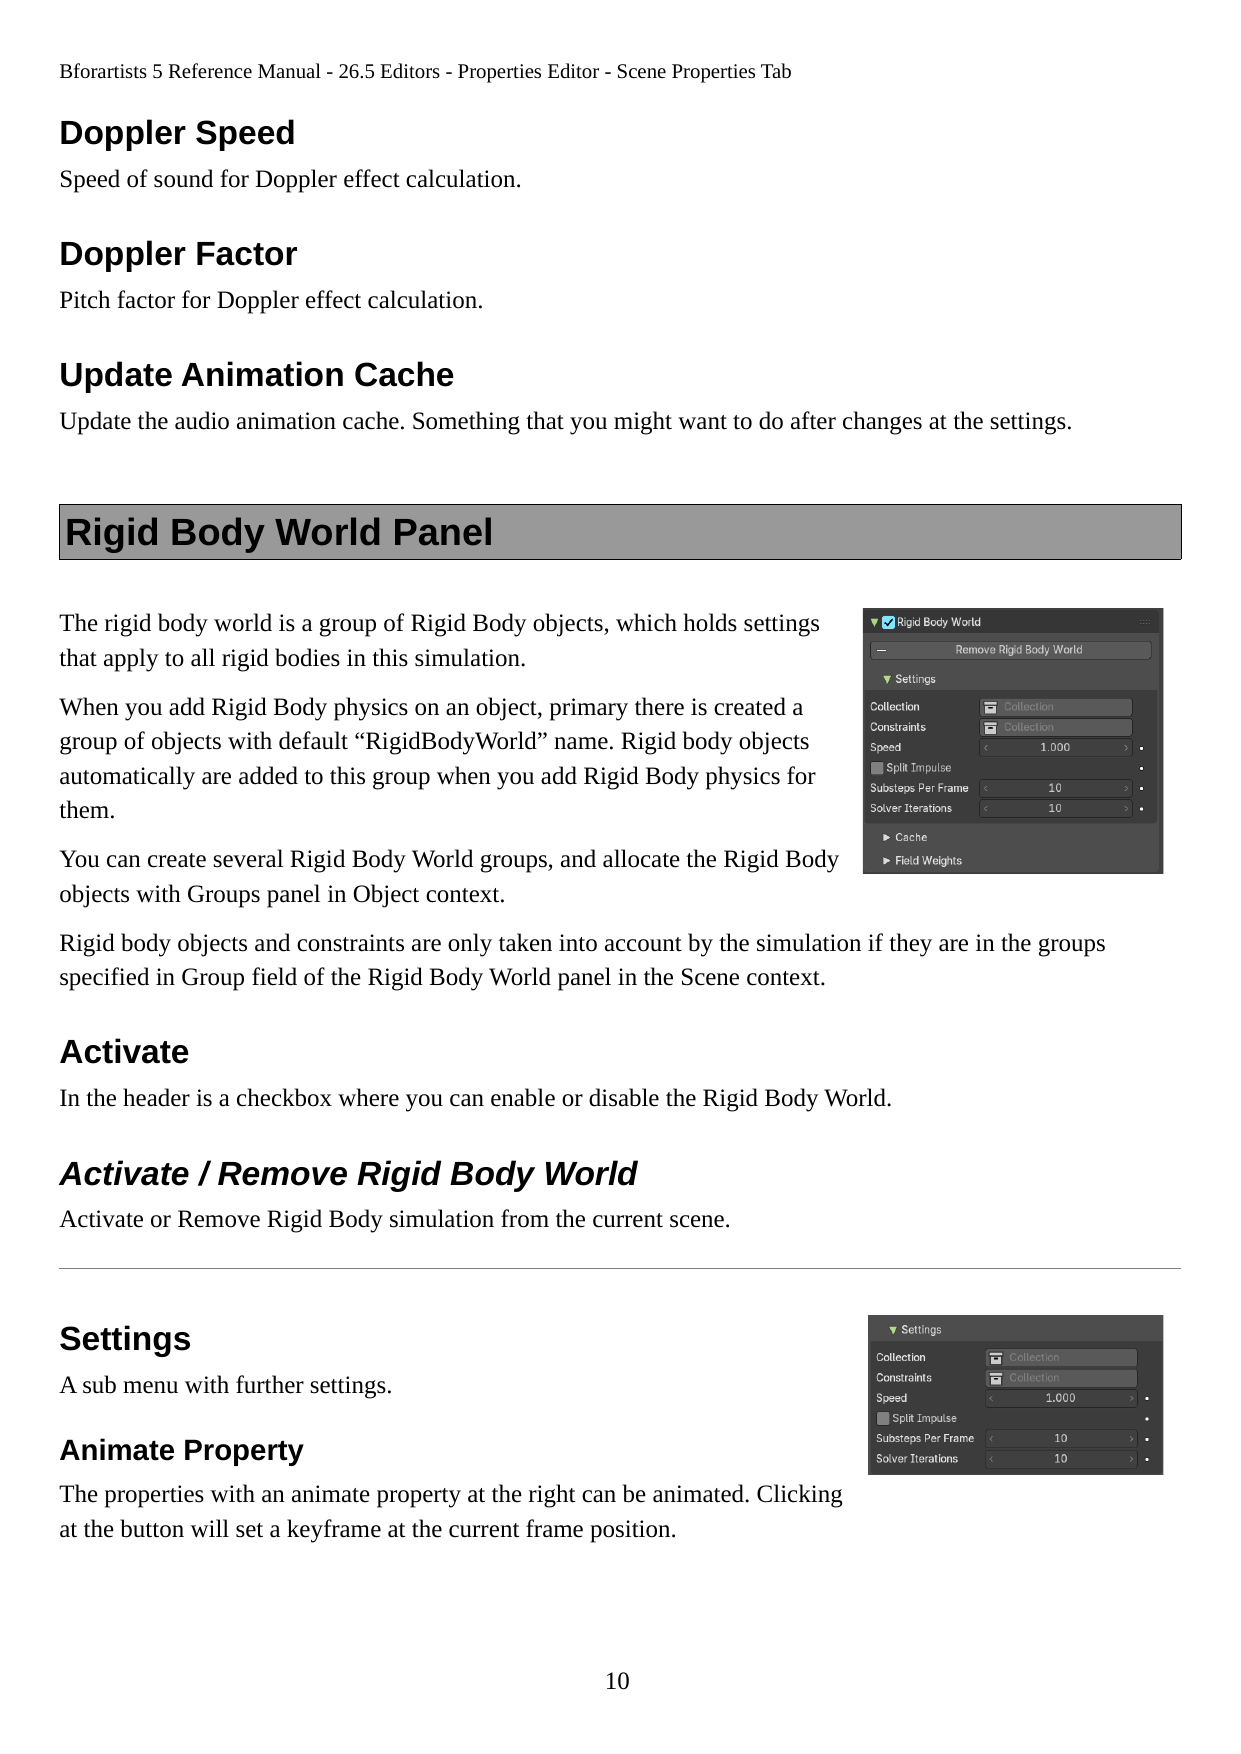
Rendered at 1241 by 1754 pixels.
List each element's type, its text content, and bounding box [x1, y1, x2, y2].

text Speed of sound for Doppler effect calculation. [59, 164, 1181, 192]
subtitle Activate / Remove Rigid Body World [59, 1153, 1181, 1192]
subtitle Activate [59, 1032, 1181, 1071]
text You can create several Rigid Body World groups, and allocate the Rigid Body objects with Groups panel in Object context. [59, 844, 1181, 908]
subtitle [1164, 1433, 1181, 1467]
subtitle [1164, 1318, 1181, 1357]
subtitle Animate Property [59, 1433, 868, 1467]
text The rigid body world is a group of Rigid Body objects, which holds settings that apply to all rigid bodies in this simulation. [59, 608, 862, 672]
text Pitch factor for Doppler effect calculation. [59, 285, 1181, 313]
text A sub menu with further settings. [59, 1370, 868, 1398]
text In the header is a checkbox where you can enable or disable the Rigid Body World. [59, 1083, 1181, 1112]
text The properties with an animate property at the right can be animated. Clicking at the button will set a keyframe at the current frame position. [59, 1479, 1181, 1543]
text Activate or Remove Rigid Body simulation from the current scene. [59, 1204, 1181, 1233]
subtitle Update Animation Cache [59, 355, 1181, 393]
picture [868, 1315, 1164, 1475]
subtitle Settings [59, 1318, 868, 1357]
text Update the audio animation cache. Something that you might want to do after changes at the settings. [59, 406, 1181, 434]
subtitle Doppler Speed [59, 113, 1181, 151]
text When you add Rigid Body physics on an object, primary there is created a group of objects with default “RigidBodyWorld” name. Rigid body objects automatically are added to this group when you add Rigid Body physics for them. [59, 692, 862, 824]
subtitle Doppler Factor [59, 234, 1181, 272]
picture [862, 608, 1164, 874]
table_header Rigid Body World Panel [60, 505, 1181, 559]
text Rigid body objects and constraints are only taken into account by the simulation if they are in the groups specified in Group field of the Rigid Body World panel in the Scene context. [59, 928, 1181, 991]
